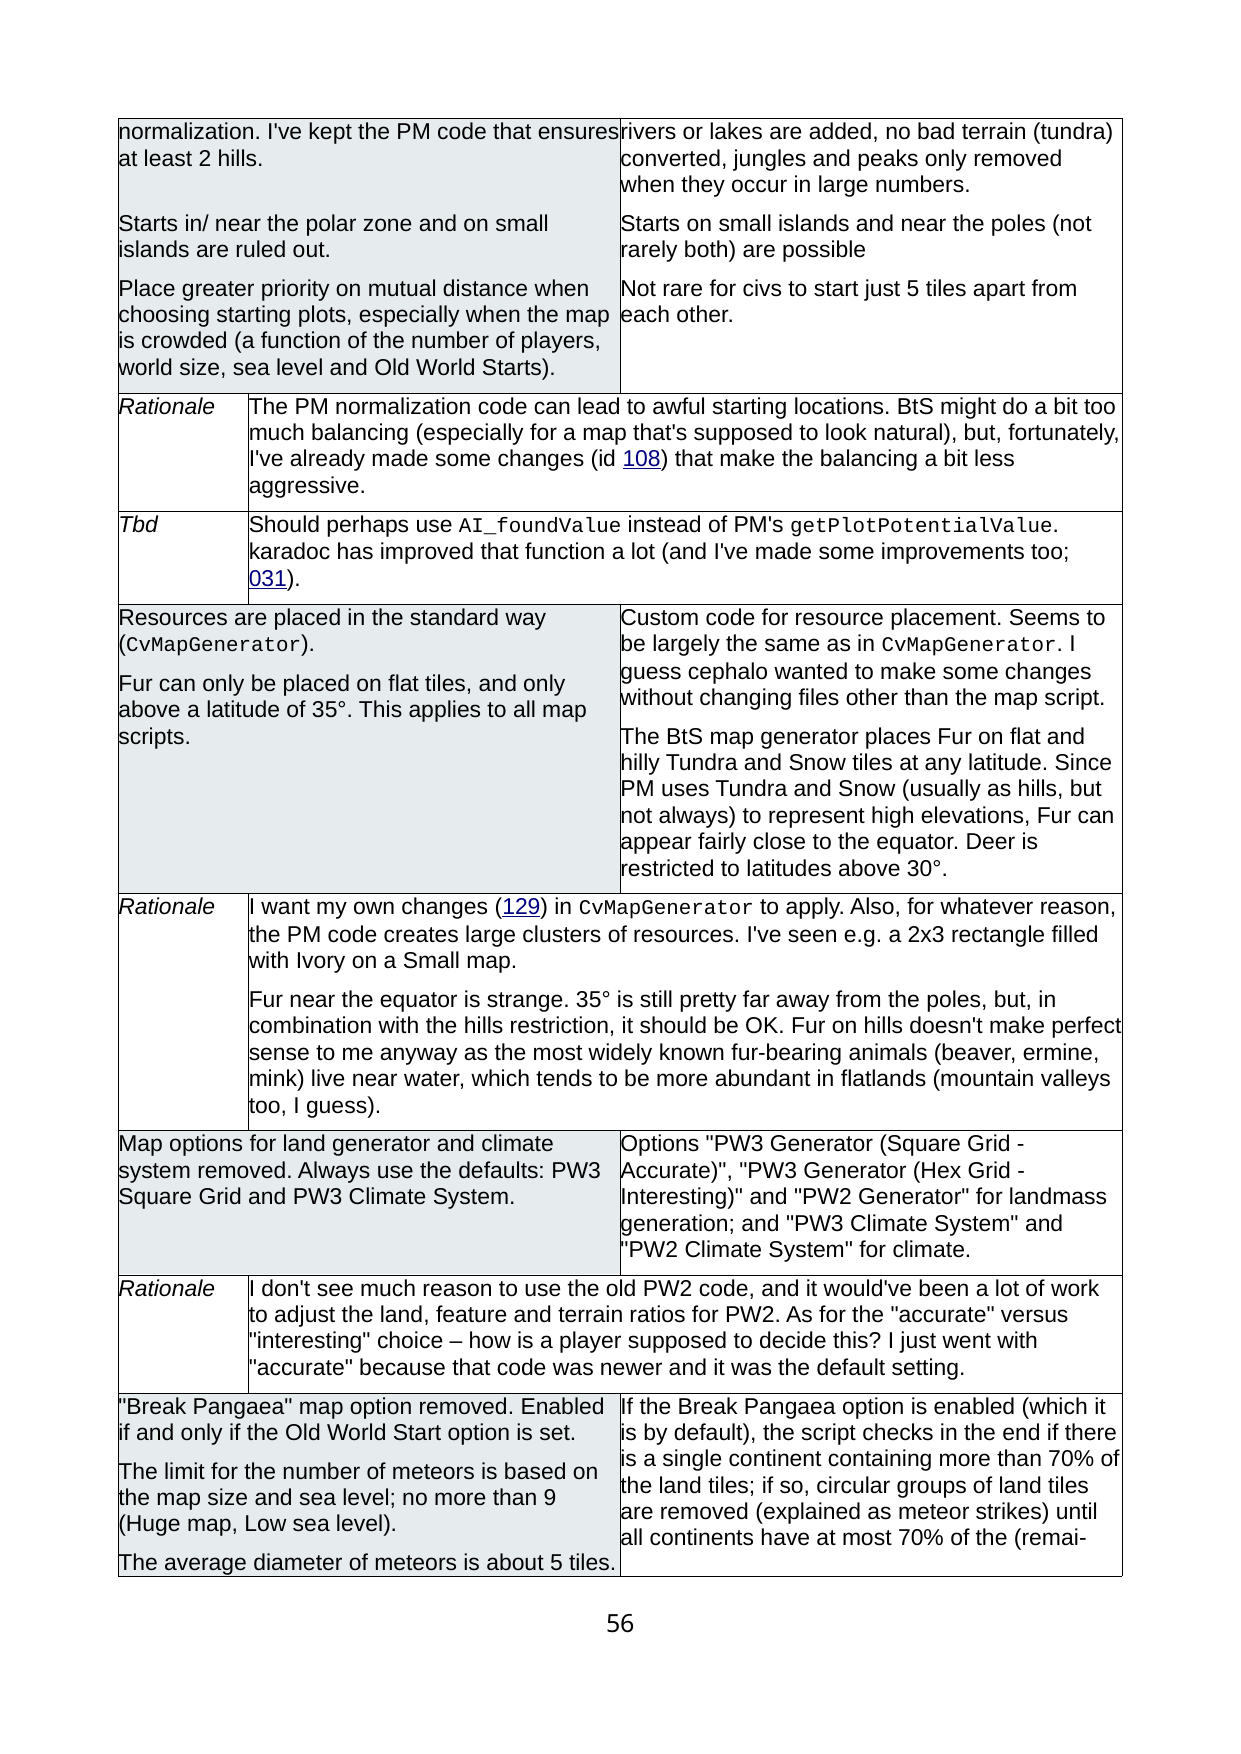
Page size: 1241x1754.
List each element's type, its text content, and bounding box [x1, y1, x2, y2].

table_cell normalization. I've kept the PM code that ensures at least 2 hills. Starts in/ near the polar zone and on small islands are ruled out. Place greater priority on mutual distance when choosing starting plots, especially when the map is crowded (a function of the number of players, world size, sea level and Old World Starts). [119, 119, 620, 393]
table_cell Tbd [119, 512, 248, 603]
table_cell I don't see much reason to use the old PW2 code, and it would've been a lot of work to adjust the land, feature and terrain ratios for PW2. As for the "accurate" versus "interesting" choice – how is a player supposed to decide this? I just went with "accurate" because that code was newer and it was the default setting. [249, 1276, 1122, 1392]
table_cell Map options for land generator and climate system removed. Always use the defaults: PW3 Square Grid and PW3 Climate System. [119, 1131, 620, 1274]
table_cell Resources are placed in the standard way (CvMapGenerator). Fur can only be placed on flat tiles, and only above a latitude of 35°. This applies to all map scripts. [119, 605, 620, 893]
table_cell If the Break Pangaea option is enabled (which it is by default), the script checks in the end if there is a single continent containing more than 70% of the land tiles; if so, circular groups of land tiles are removed (explained as meteor strikes) until all continents have at most 70% of the (remai­ [621, 1394, 1122, 1576]
table_cell Custom code for resource placement. Seems to be largely the same as in CvMapGenerator. I guess cephalo wanted to make some changes without changing files other than the map script. The BtS map generator places Fur on flat and hilly Tundra and Snow tiles at any latitude. Since PM uses Tundra and Snow (usually as hills, but not always) to represent high elevations, Fur can appear fairly close to the equator. Deer is restricted to latitudes above 30°. [621, 605, 1122, 893]
table_cell "Break Pangaea" map option removed. Enabled if and only if the Old World Start option is set. The limit for the number of meteors is based on the map size and sea level; no more than 9 (Huge map, Low sea level). The average diameter of meteors is about 5 tiles. [119, 1394, 620, 1576]
table_cell Rationale [119, 1276, 248, 1392]
table_cell Options "PW3 Generator (Square Grid - Accurate)", "PW3 Generator (Hex Grid - Interesting)" and "PW2 Generator" for landmass generation; and "PW3 Climate System" and "PW2 Climate System" for climate. [621, 1131, 1122, 1274]
table_cell The PM normalization code can lead to awful starting locations. BtS might do a bit too much balancing (especially for a map that's supposed to look natural), but, fortunately, I've already made some changes (id 108) that make the balancing a bit less aggressive. [249, 394, 1122, 511]
table_cell rivers or lakes are added, no bad terrain (tundra) converted, jungles and peaks only removed when they occur in large numbers. Starts on small islands and near the poles (not rarely both) are possible Not rare for civs to start just 5 tiles apart from each other. [621, 119, 1122, 393]
table_cell Should perhaps use AI_foundValue instead of PM's getPlotPotentialValue. karadoc has improved that function a lot (and I've made some improvements too; 031). [249, 512, 1122, 603]
table_cell I want my own changes (129) in CvMapGenerator to apply. Also, for whatever reason, the PM code creates large clusters of resources. I've seen e.g. a 2x3 rectangle filled with Ivory on a Small map. Fur near the equator is strange. 35° is still pretty far away from the poles, but, in combination with the hills restriction, it should be OK. Fur on hills doesn't make perfect sense to me anyway as the most widely known fur-bearing animals (beaver, ermine, mink) live near water, which tends to be more abundant in flatlands (mountain valleys too, I guess). [249, 894, 1122, 1130]
table_cell Rationale [119, 894, 248, 1130]
table_cell Rationale [119, 394, 248, 511]
